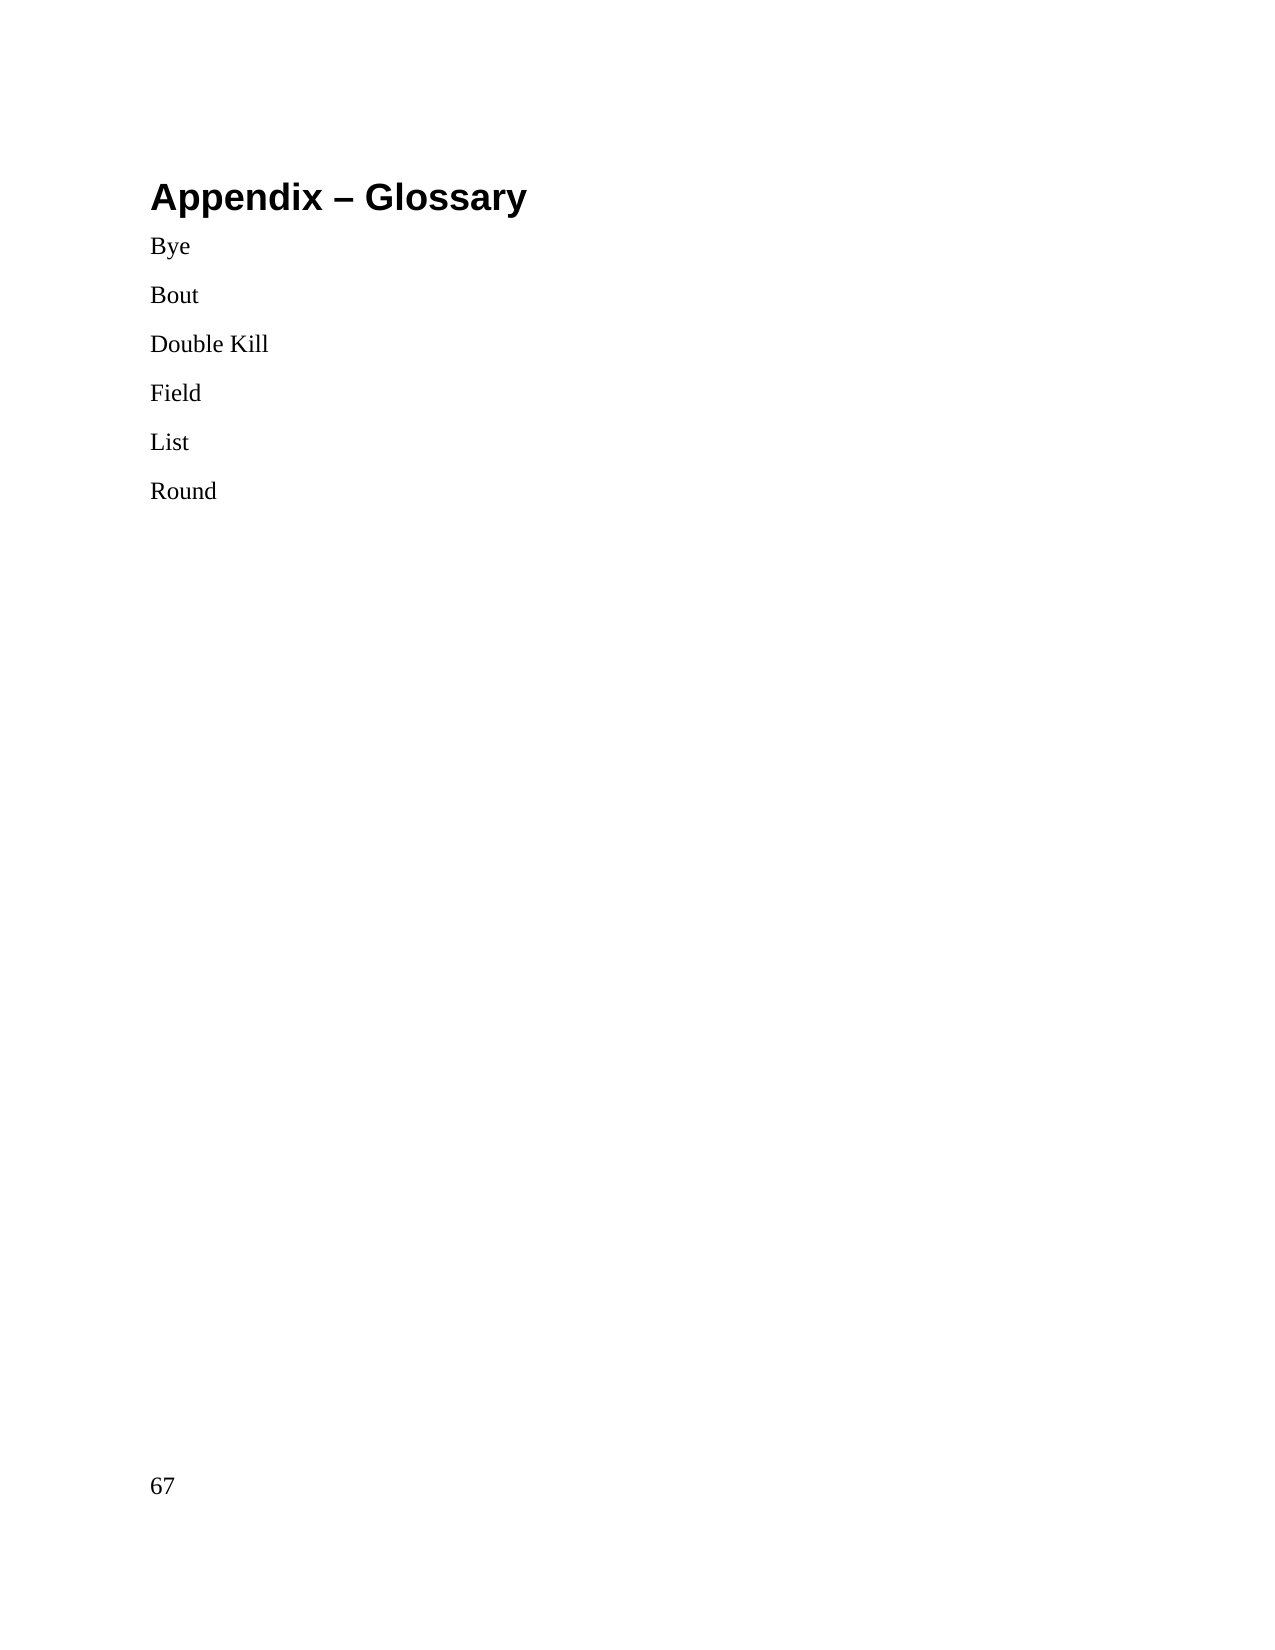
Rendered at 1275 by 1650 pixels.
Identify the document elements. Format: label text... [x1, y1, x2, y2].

text List [150, 427, 1125, 456]
text Double Kill [150, 329, 1125, 358]
text Bout [150, 280, 1125, 309]
subtitle Appendix – Glossary [150, 175, 1125, 219]
text Field [150, 378, 1125, 407]
text Round [150, 476, 1125, 505]
text Bye [150, 231, 1125, 260]
